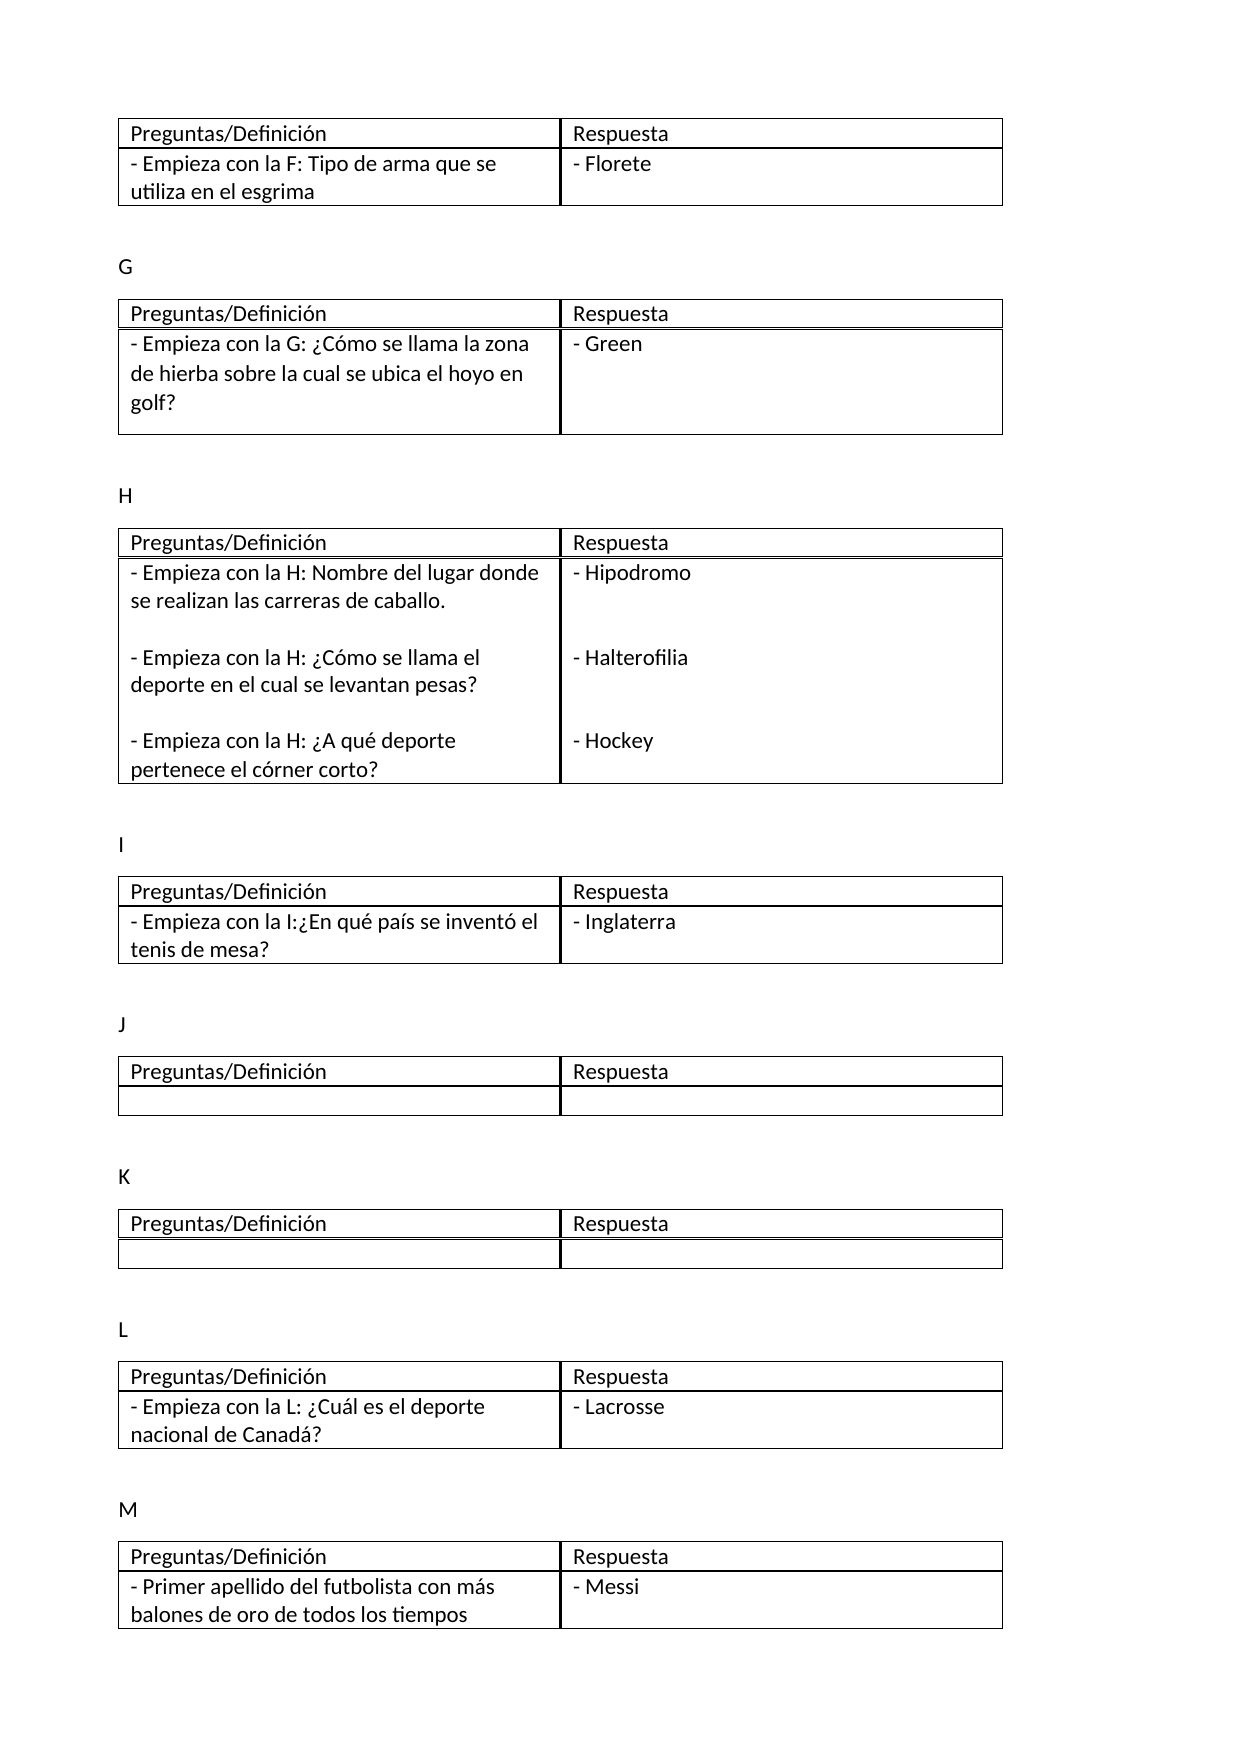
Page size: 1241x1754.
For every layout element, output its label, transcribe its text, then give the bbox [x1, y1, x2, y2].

table_header Respuesta [562, 1362, 1002, 1390]
table_header Respuesta [562, 1057, 1002, 1085]
table_cell - Empieza con la G: ¿Cómo se llama la zona de hierba sobre la cual se ubica el hoyo en golf? [119, 330, 559, 434]
table_header Preguntas/Definición [119, 877, 559, 905]
table_cell - Florete [562, 149, 1002, 205]
table_header Respuesta [562, 1542, 1002, 1570]
table_header Preguntas/Definición [119, 529, 559, 556]
table_cell [562, 1240, 1002, 1268]
text I [118, 830, 1122, 858]
table_header Preguntas/Definición [119, 1542, 559, 1570]
table_cell - Empieza con la L: ¿Cuál es el deporte nacional de Canadá? [119, 1392, 559, 1448]
table_header Preguntas/Definición [119, 119, 559, 147]
table_cell - Messi [562, 1572, 1002, 1628]
table_header Preguntas/Definición [119, 300, 559, 327]
table_header Respuesta [562, 877, 1002, 905]
table_cell [119, 1087, 559, 1115]
table_cell - Empieza con la H: Nombre del lugar donde se realizan las carreras de caballo. - Empieza con la H: ¿Cómo se llama el deporte en el cual se levantan pesas? - Empieza con la H: ¿A qué deporte pertenece el córner corto? [119, 559, 559, 783]
table_header Respuesta [562, 1210, 1002, 1237]
table_cell - Hipodromo - Halterofilia - Hockey [562, 559, 1002, 783]
table_header Respuesta [562, 119, 1002, 147]
table_header Preguntas/Definición [119, 1057, 559, 1085]
table_cell - Empieza con la F: Tipo de arma que se utiliza en el esgrima [119, 149, 559, 205]
text H [118, 481, 1122, 509]
text K [118, 1162, 1122, 1190]
table_header Respuesta [562, 529, 1002, 556]
text L [118, 1315, 1122, 1343]
text M [118, 1495, 1122, 1523]
text G [118, 252, 1122, 280]
table_cell [562, 1087, 1002, 1115]
table_header Preguntas/Definición [119, 1210, 559, 1237]
table_header Respuesta [562, 300, 1002, 327]
table_cell - Inglaterra [562, 907, 1002, 963]
table_cell - Primer apellido del futbolista con más balones de oro de todos los tiempos [119, 1572, 559, 1628]
table_cell - Lacrosse [562, 1392, 1002, 1448]
text J [118, 1010, 1122, 1038]
table_cell - Empieza con la I:¿En qué país se inventó el tenis de mesa? [119, 907, 559, 963]
table_header Preguntas/Definición [119, 1362, 559, 1390]
table_cell - Green [562, 330, 1002, 434]
table_cell [119, 1240, 559, 1268]
